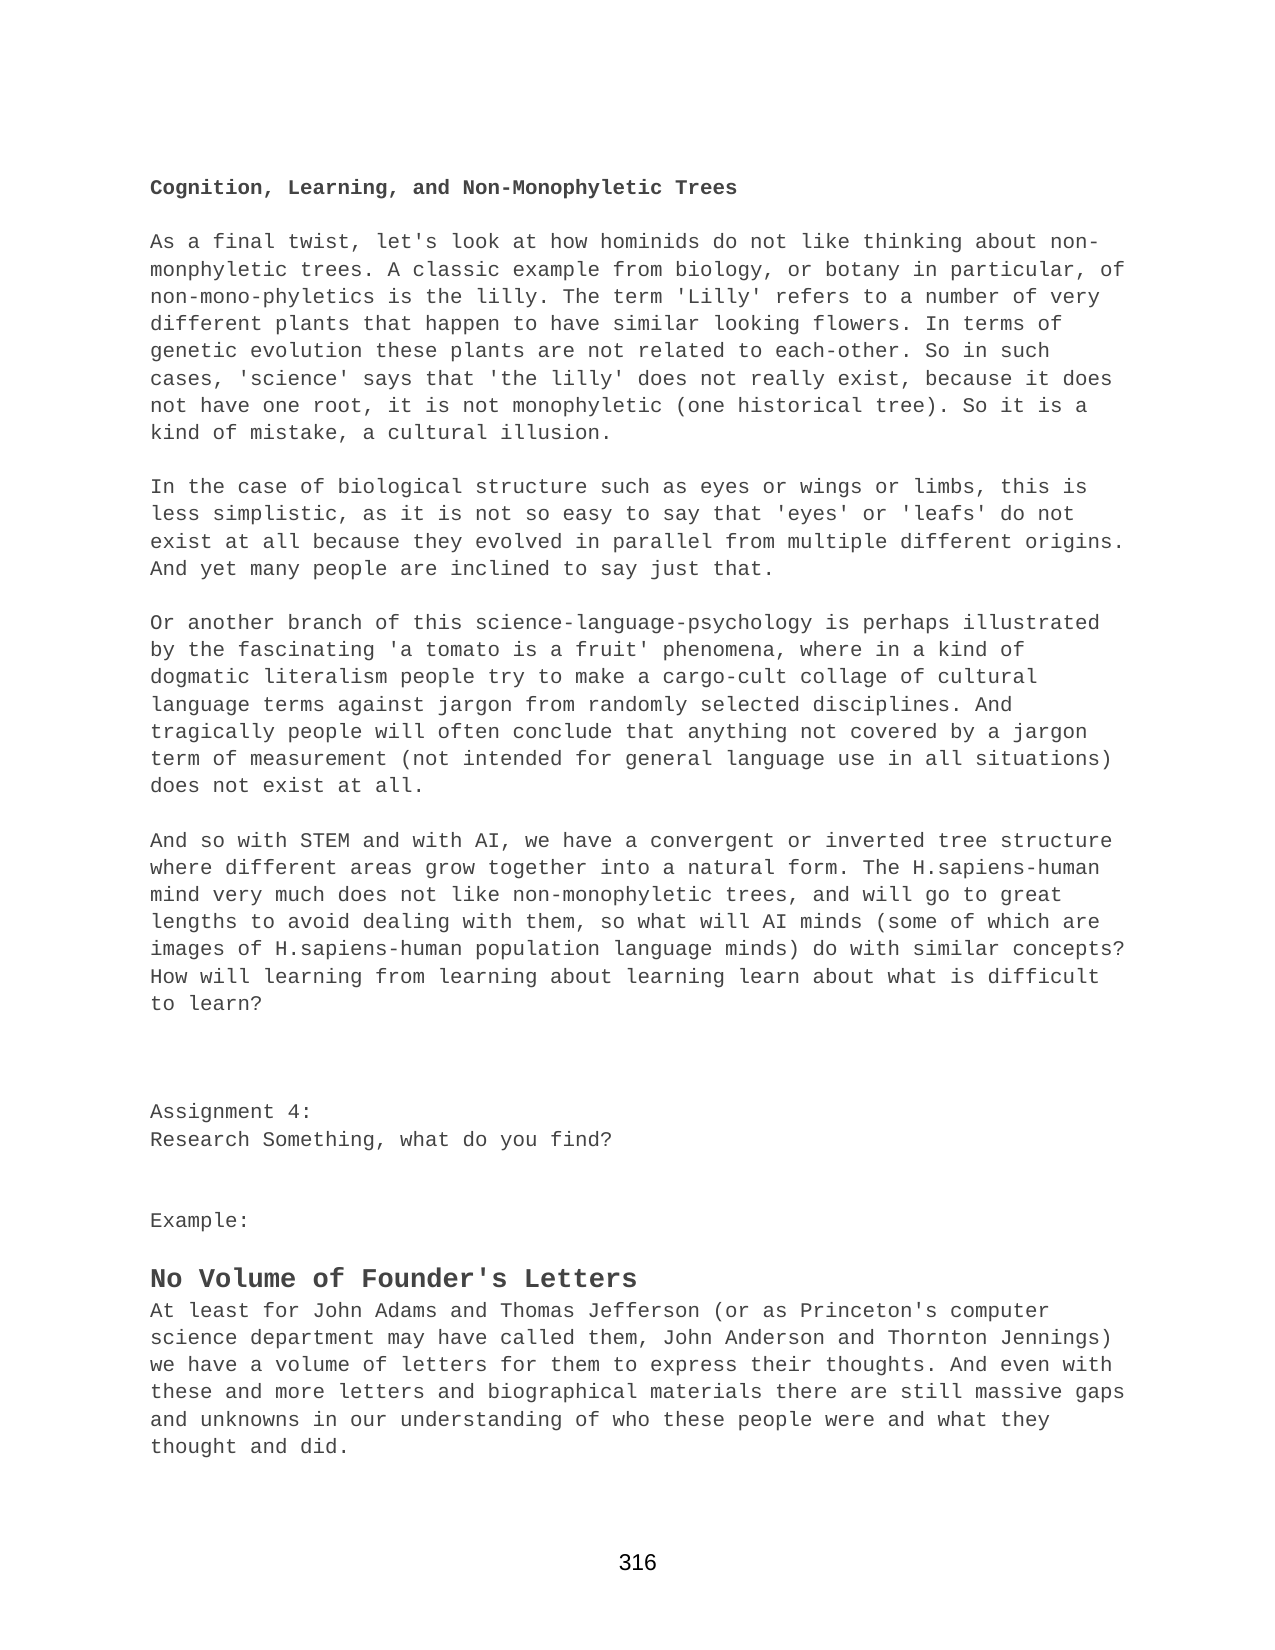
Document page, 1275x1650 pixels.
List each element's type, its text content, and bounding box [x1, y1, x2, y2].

text No Volume of Founder's Letters [150, 1265, 1125, 1295]
text As a final twist, let's look at how hominids do not like thinking about non-monphyletic trees. A classic example from biology, or botany in particular, of non-mono-phyletics is the lilly. The term 'Lilly' refers to a number of very different plants that happen to have similar looking flowers. In terms of genetic evolution these plants are not related to each-other. So in such cases, 'science' says that 'the lilly' does not really exist, because it does not have one root, it is not monophyletic (one historical tree). So it is a kind of mistake, a cultural illusion. [150, 232, 1125, 446]
text Or another branch of this science-language-psychology is perhaps illustrated by the fascinating 'a tomato is a fruit' phenomena, where in a kind of dogmatic literalism people try to make a cargo-cult collage of cultural language terms against jargon from randomly selected disciplines. And tragically people will often conclude that anything not covered by a jargon term of measurement (not intended for general language use in all situations) does not exist at all. [150, 612, 1125, 799]
text At least for John Adams and Thomas Jefferson (or as Princeton's computer science department may have called them, John Anderson and Thornton Jennings) we have a volume of letters for them to express their thoughts. And even with these and more letters and biographical materials there are still massive gaps and unknowns in our understanding of who these people were and what they thought and did. [150, 1300, 1125, 1459]
text Cognition, Learning, and Non-Monophyletic Trees [150, 177, 1125, 201]
text In the case of biological structure such as eyes or wings or limbs, this is less simplistic, as it is not so easy to say that 'eyes' or 'leafs' do not exist at all because they evolved in parallel from multiple different origins. And yet many people are inclined to say just that. [150, 476, 1125, 581]
text Research Something, what do you find? [150, 1129, 1125, 1152]
text And so with STEM and with AI, we have a convergent or inverted tree structure where different areas grow together into a natural form. The H.sapiens-human mind very much does not like non-monophyletic trees, and will go to great lengths to avoid dealing with them, so what will AI minds (some of which are images of H.sapiens-human population language minds) do with similar concepts? How will learning from learning about learning learn about what is difficult to learn? [150, 830, 1125, 1016]
text Assignment 4: [150, 1102, 1125, 1125]
text Example: [150, 1210, 1125, 1234]
